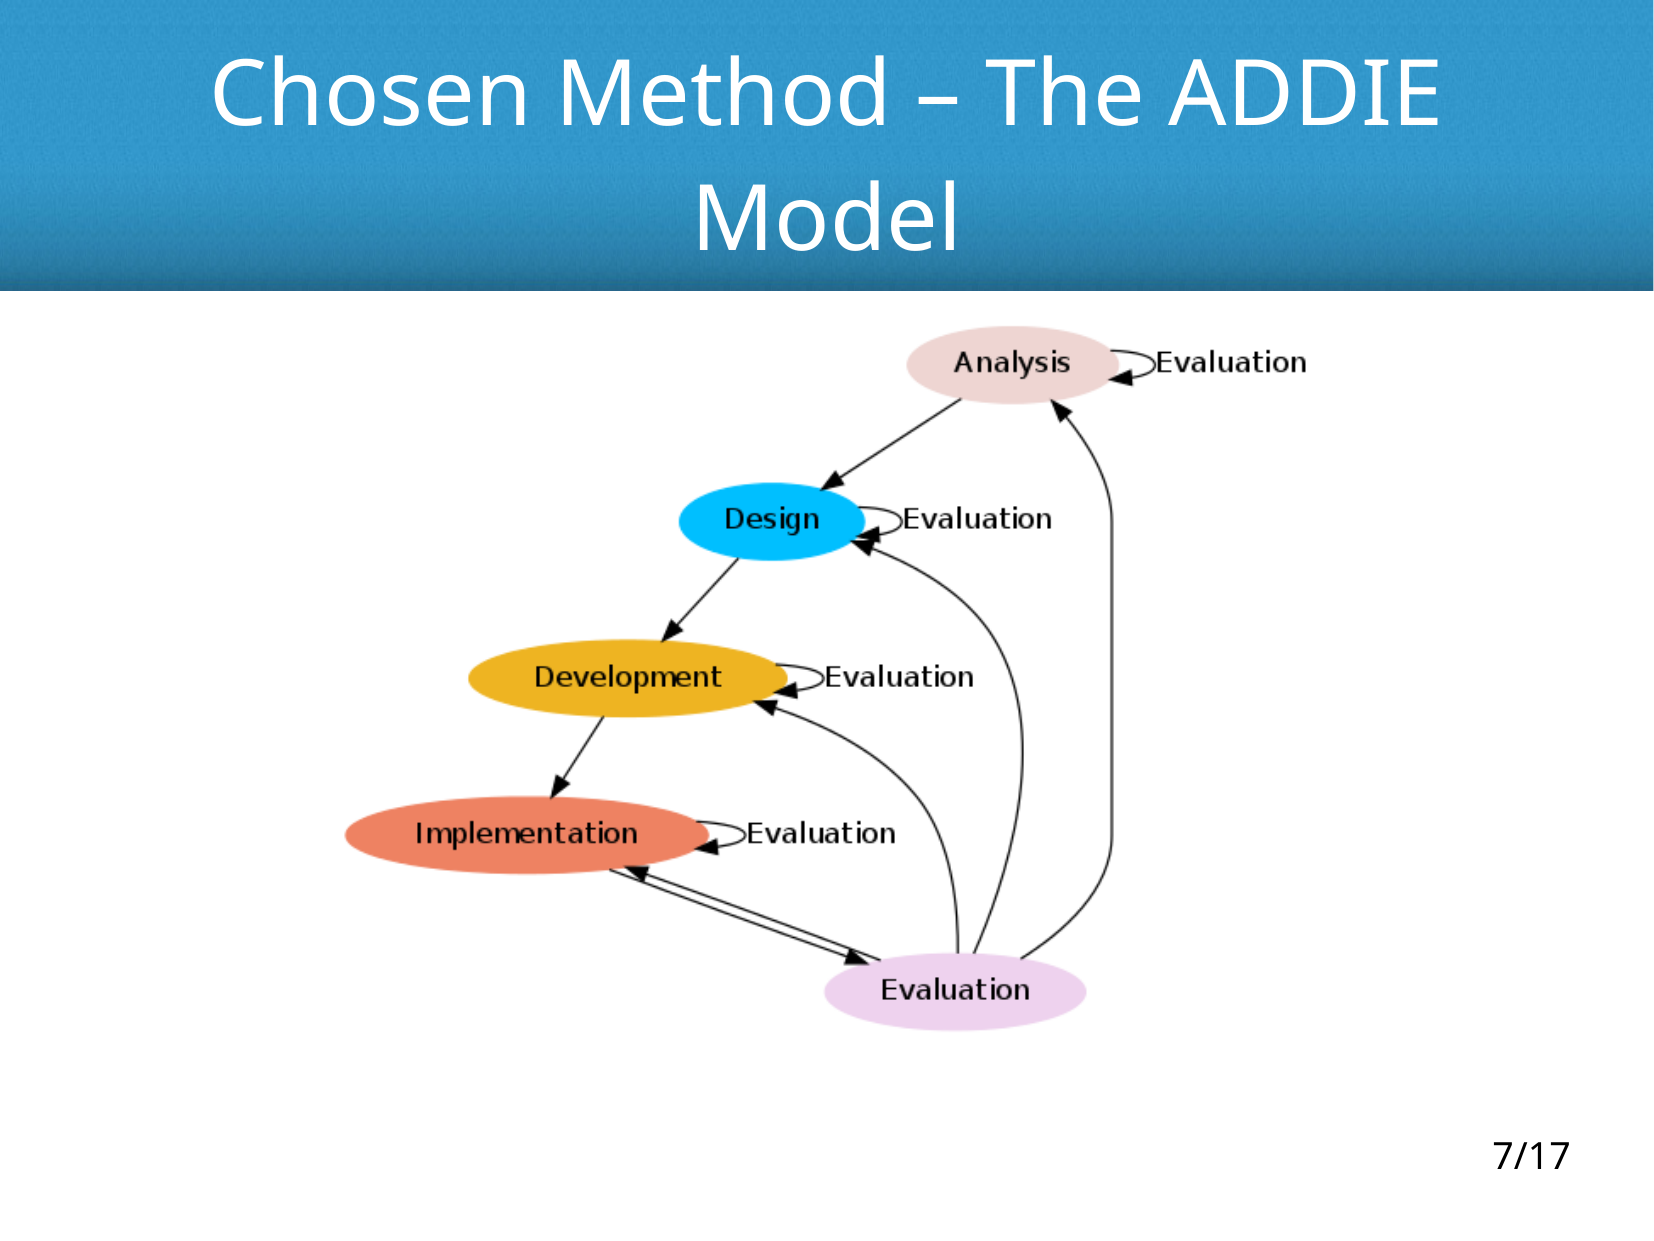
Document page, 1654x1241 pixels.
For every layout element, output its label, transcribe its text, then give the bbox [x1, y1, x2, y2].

picture [0, 0, 1654, 291]
title Chosen Method – The ADDIE Model [82, 49, 1571, 257]
picture [338, 318, 1316, 1039]
